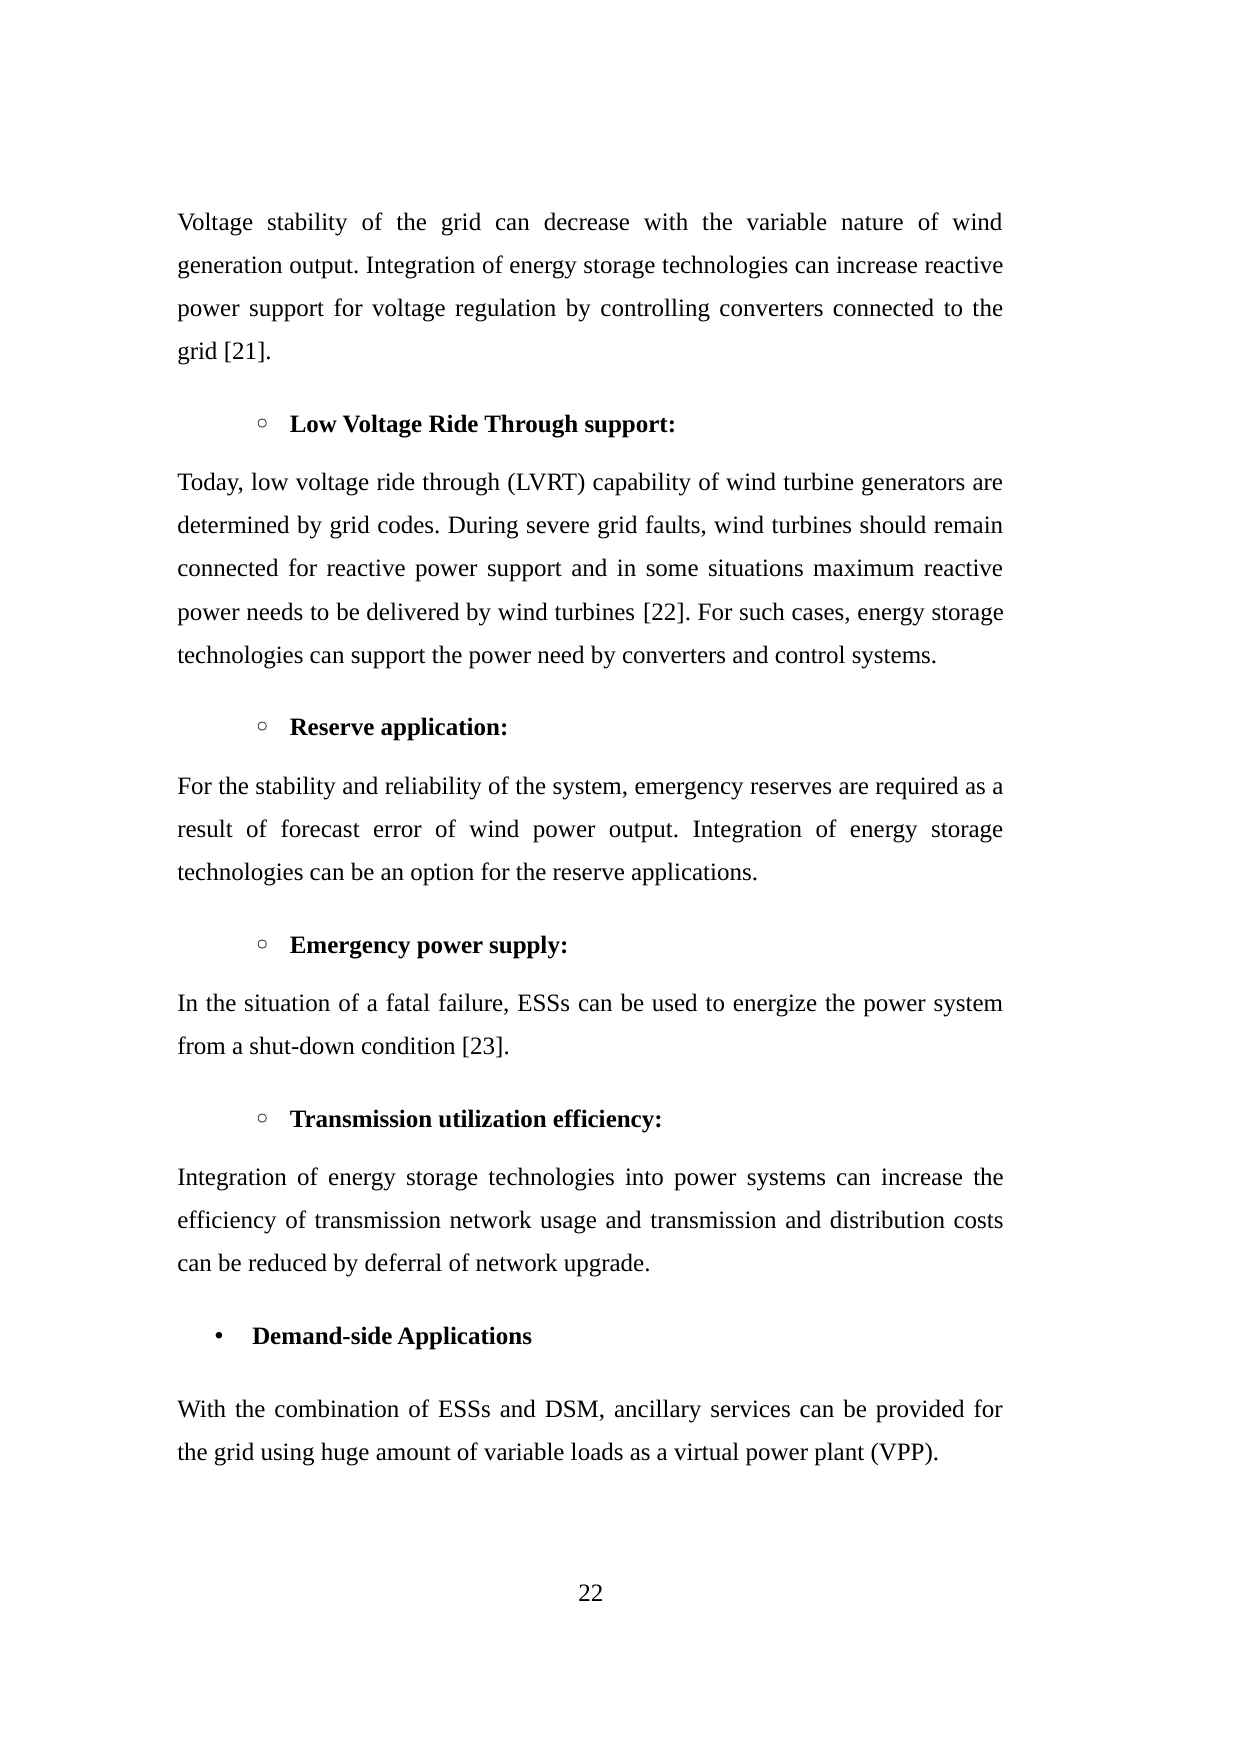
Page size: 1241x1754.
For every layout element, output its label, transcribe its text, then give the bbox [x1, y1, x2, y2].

list Demand-side Applications [214, 1321, 1004, 1350]
text Today, low voltage ride through (LVRT) capability of wind turbine generators are determined by grid codes. During severe grid faults, wind turbines should remain connected for reactive power support and in some situations maximum reactive power needs to be delivered by wind turbines [22]⁠. For such cases, energy storage technologies can support the power need by converters and control systems. [177, 467, 1004, 668]
list Low Voltage Ride Through support: [252, 409, 1004, 438]
text In the situation of a fatal failure, ESSs can be used to energize the power system from a shut-down condition [23]⁠. [177, 988, 1004, 1060]
text For the stability and reliability of the system, emergency reserves are required as a result of forecast error of wind power output. Integration of energy storage technologies can be an option for the reserve applications. [177, 771, 1004, 886]
text With the combination of ESSs and DSM, ancillary services can be provided for the grid using huge amount of variable loads as a virtual power plant (VPP). [177, 1394, 1004, 1466]
text Integration of energy storage technologies into power systems can increase the efficiency of transmission network usage and transmission and distribution costs can be reduced by deferral of network upgrade. [177, 1162, 1004, 1277]
list Emergency power supply: [252, 930, 1004, 958]
list Reserve application: [252, 712, 1004, 741]
text Voltage stability of the grid can decrease with the variable nature of wind generation output. Integration of energy storage technologies can increase reactive power support for voltage regulation by controlling converters connected to the grid [21]⁠. [177, 207, 1004, 365]
list Transmission utilization efficiency: [252, 1104, 1004, 1133]
